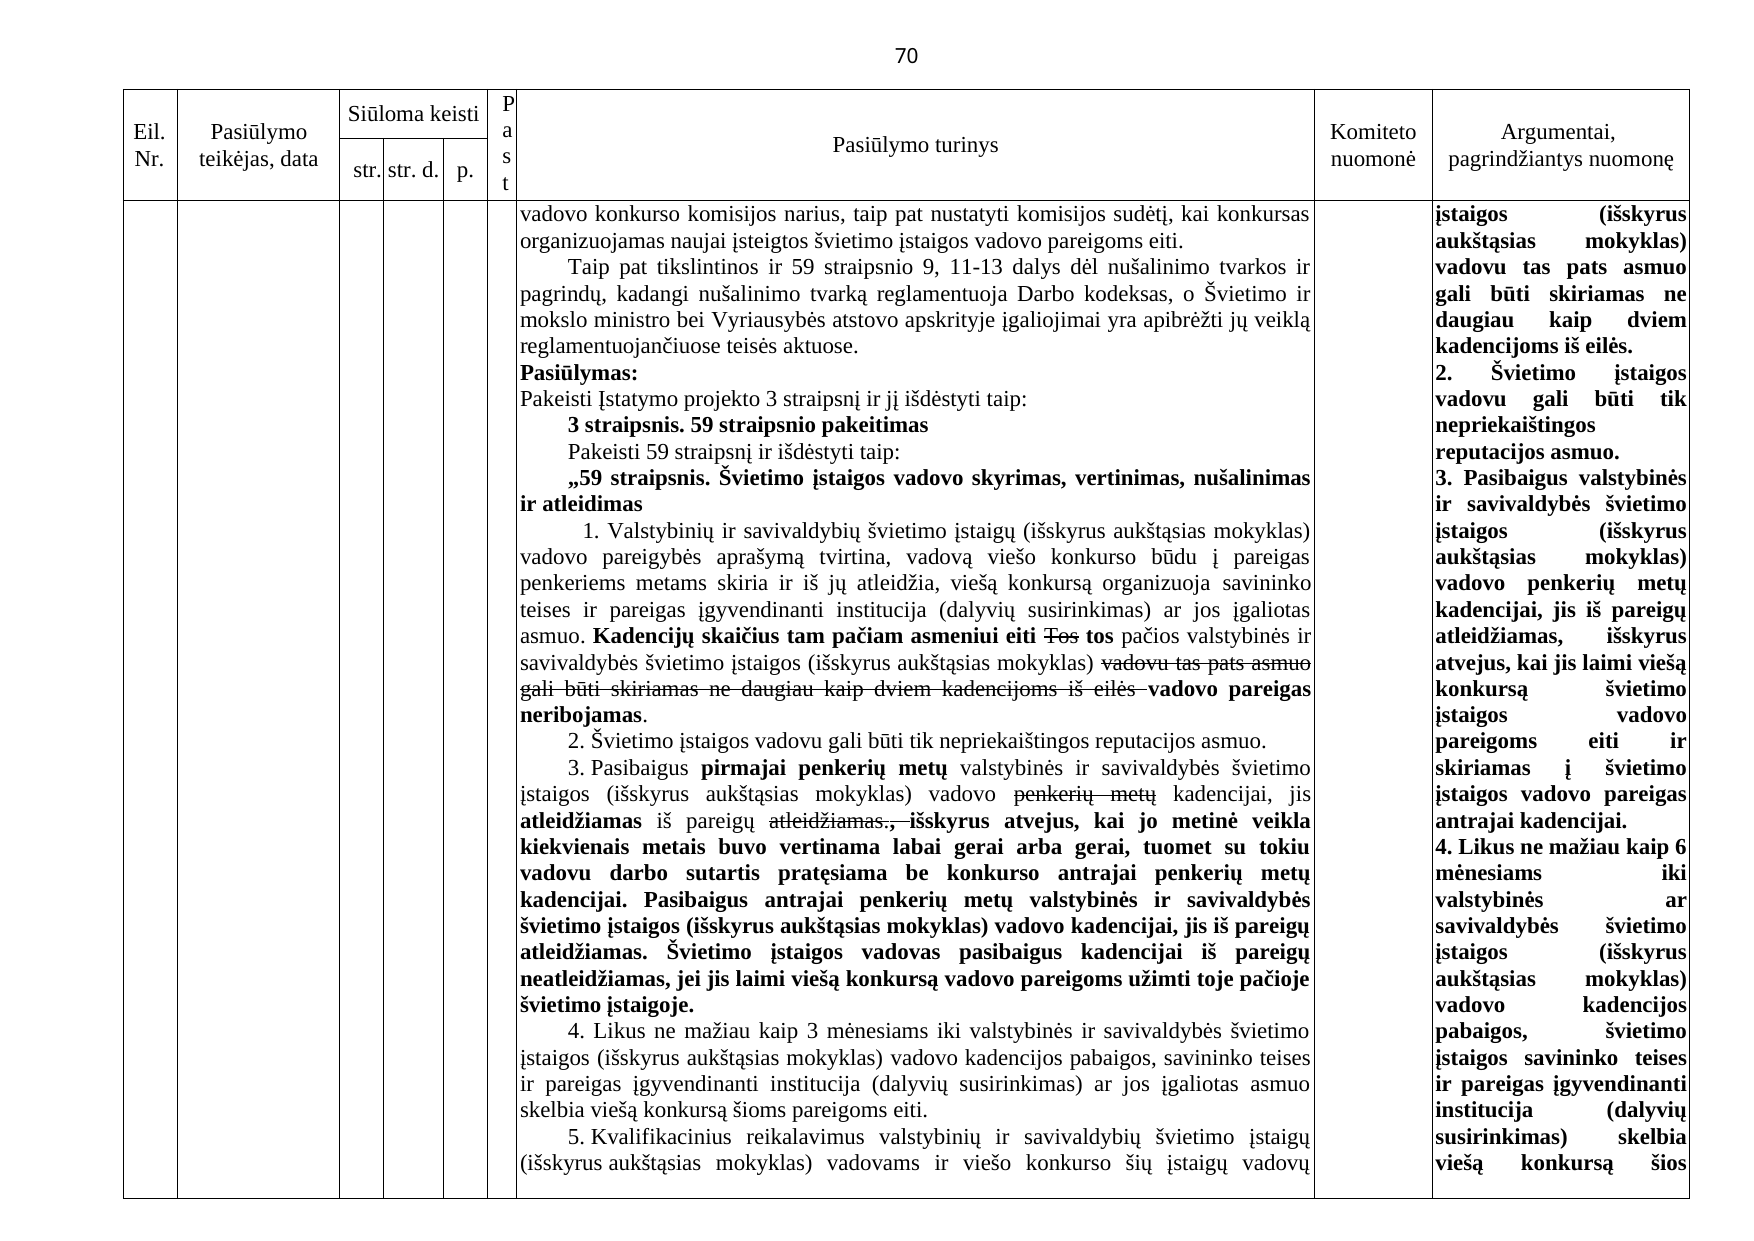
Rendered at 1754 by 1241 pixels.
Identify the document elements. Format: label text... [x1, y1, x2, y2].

table_cell [178, 201, 339, 1198]
table_cell [1315, 201, 1432, 1198]
table_header Pastabos [488, 90, 516, 199]
table_cell [384, 201, 443, 1198]
table_cell str. [340, 139, 383, 199]
table_cell [340, 201, 383, 1198]
table_header Pasiūlymo turinys [517, 90, 1314, 199]
table_header Argumentai, pagrindžiantys nuomonę [1433, 90, 1689, 199]
table_header Pasiūlymo teikėjas, data [178, 90, 339, 199]
table_cell p. [444, 139, 487, 199]
table_cell [488, 201, 516, 1198]
table_cell str. d. [384, 139, 443, 199]
table_header Komiteto nuomonė [1315, 90, 1432, 199]
table_cell vadovo konkurso komisijos narius, taip pat nustatyti komisijos sudėtį, kai konkursas organizuojamas naujai įsteigtos švietimo įstaigos vadovo pareigoms eiti. Taip pat tikslintinos ir 59 straipsnio 9, 11-13 dalys dėl nušalinimo tvarkos ir pagrindų, kadangi nušalinimo tvarką reglamentuoja Darbo kodeksas, o Švietimo ir mokslo ministro bei Vyriausybės atstovo apskrityje įgaliojimai yra apibrėžti jų veiklą reglamentuojančiuose teisės aktuose. Pasiūlymas: Pakeisti Įstatymo projekto 3 straipsnį ir jį išdėstyti taip: 3 straipsnis. 59 straipsnio pakeitimas Pakeisti 59 straipsnį ir išdėstyti taip: „59 straipsnis. Švietimo įstaigos vadovo skyrimas, vertinimas, nušalinimas ir atleidimas 1. Valstybinių ir savivaldybių švietimo įstaigų (išskyrus aukštąsias mokyklas) vadovo pareigybės aprašymą tvirtina, vadovą viešo konkurso būdu į pareigas penkeriems metams skiria ir iš jų atleidžia, viešą konkursą organizuoja savininko teises ir pareigas įgyvendinanti institucija (dalyvių susirinkimas) ar jos įgaliotas asmuo. Kadencijų skaičius tam pačiam asmeniui eiti Tos tos pačios valstybinės ir savivaldybės švietimo įstaigos (išskyrus aukštąsias mokyklas) vadovu tas pats asmuo gali būti skiriamas ne daugiau kaip dviem kadencijoms iš eilės vadovo pareigas neribojamas. 2. Švietimo įstaigos vadovu gali būti tik nepriekaištingos reputacijos asmuo. 3. Pasibaigus pirmajai penkerių metų valstybinės ir savivaldybės švietimo įstaigos (išskyrus aukštąsias mokyklas) vadovo penkerių metų kadencijai, jis atleidžiamas iš pareigų atleidžiamas., išskyrus atvejus, kai jo metinė veikla kiekvienais metais buvo vertinama labai gerai arba gerai, tuomet su tokiu vadovu darbo sutartis pratęsiama be konkurso antrajai penkerių metų kadencijai. Pasibaigus antrajai penkerių metų valstybinės ir savivaldybės švietimo įstaigos (išskyrus aukštąsias mokyklas) vadovo kadencijai, jis iš pareigų atleidžiamas. Švietimo įstaigos vadovas pasibaigus kadencijai iš pareigų neatleidžiamas, jei jis laimi viešą konkursą vadovo pareigoms užimti toje pačioje švietimo įstaigoje. 4. Likus ne mažiau kaip 3 mėnesiams iki valstybinės ir savivaldybės švietimo įstaigos (išskyrus aukštąsias mokyklas) vadovo kadencijos pabaigos, savininko teises ir pareigas įgyvendinanti institucija (dalyvių susirinkimas) ar jos įgaliotas asmuo skelbia viešą konkursą šioms pareigoms eiti. 5. Kvalifikacinius reikalavimus valstybinių ir savivaldybių švietimo įstaigų (išskyrus aukštąsias mokyklas) vadovams ir viešo konkurso šių įstaigų vadovų [517, 201, 1314, 1198]
table_cell įstaigos (išskyrus aukštąsias mokyklas) vadovu tas pats asmuo gali būti skiriamas ne daugiau kaip dviem kadencijoms iš eilės. 2. Švietimo įstaigos vadovu gali būti tik nepriekaištingos reputacijos asmuo. 3. Pasibaigus valstybinės ir savivaldybės švietimo įstaigos (išskyrus aukštąsias mokyklas) vadovo penkerių metų kadencijai, jis iš pareigų atleidžiamas, išskyrus atvejus, kai jis laimi viešą konkursą švietimo įstaigos vadovo pareigoms eiti ir skiriamas į švietimo įstaigos vadovo pareigas antrajai kadencijai. 4. Likus ne mažiau kaip 6 mėnesiams iki valstybinės ar savivaldybės švietimo įstaigos (išskyrus aukštąsias mokyklas) vadovo kadencijos pabaigos, švietimo įstaigos savininko teises ir pareigas įgyvendinanti institucija (dalyvių susirinkimas) skelbia viešą konkursą šios [1433, 201, 1689, 1198]
table_cell [124, 201, 177, 1198]
table_header Eil. Nr. [124, 90, 177, 199]
table_cell [444, 201, 487, 1198]
table_header Siūloma keisti [340, 90, 487, 138]
